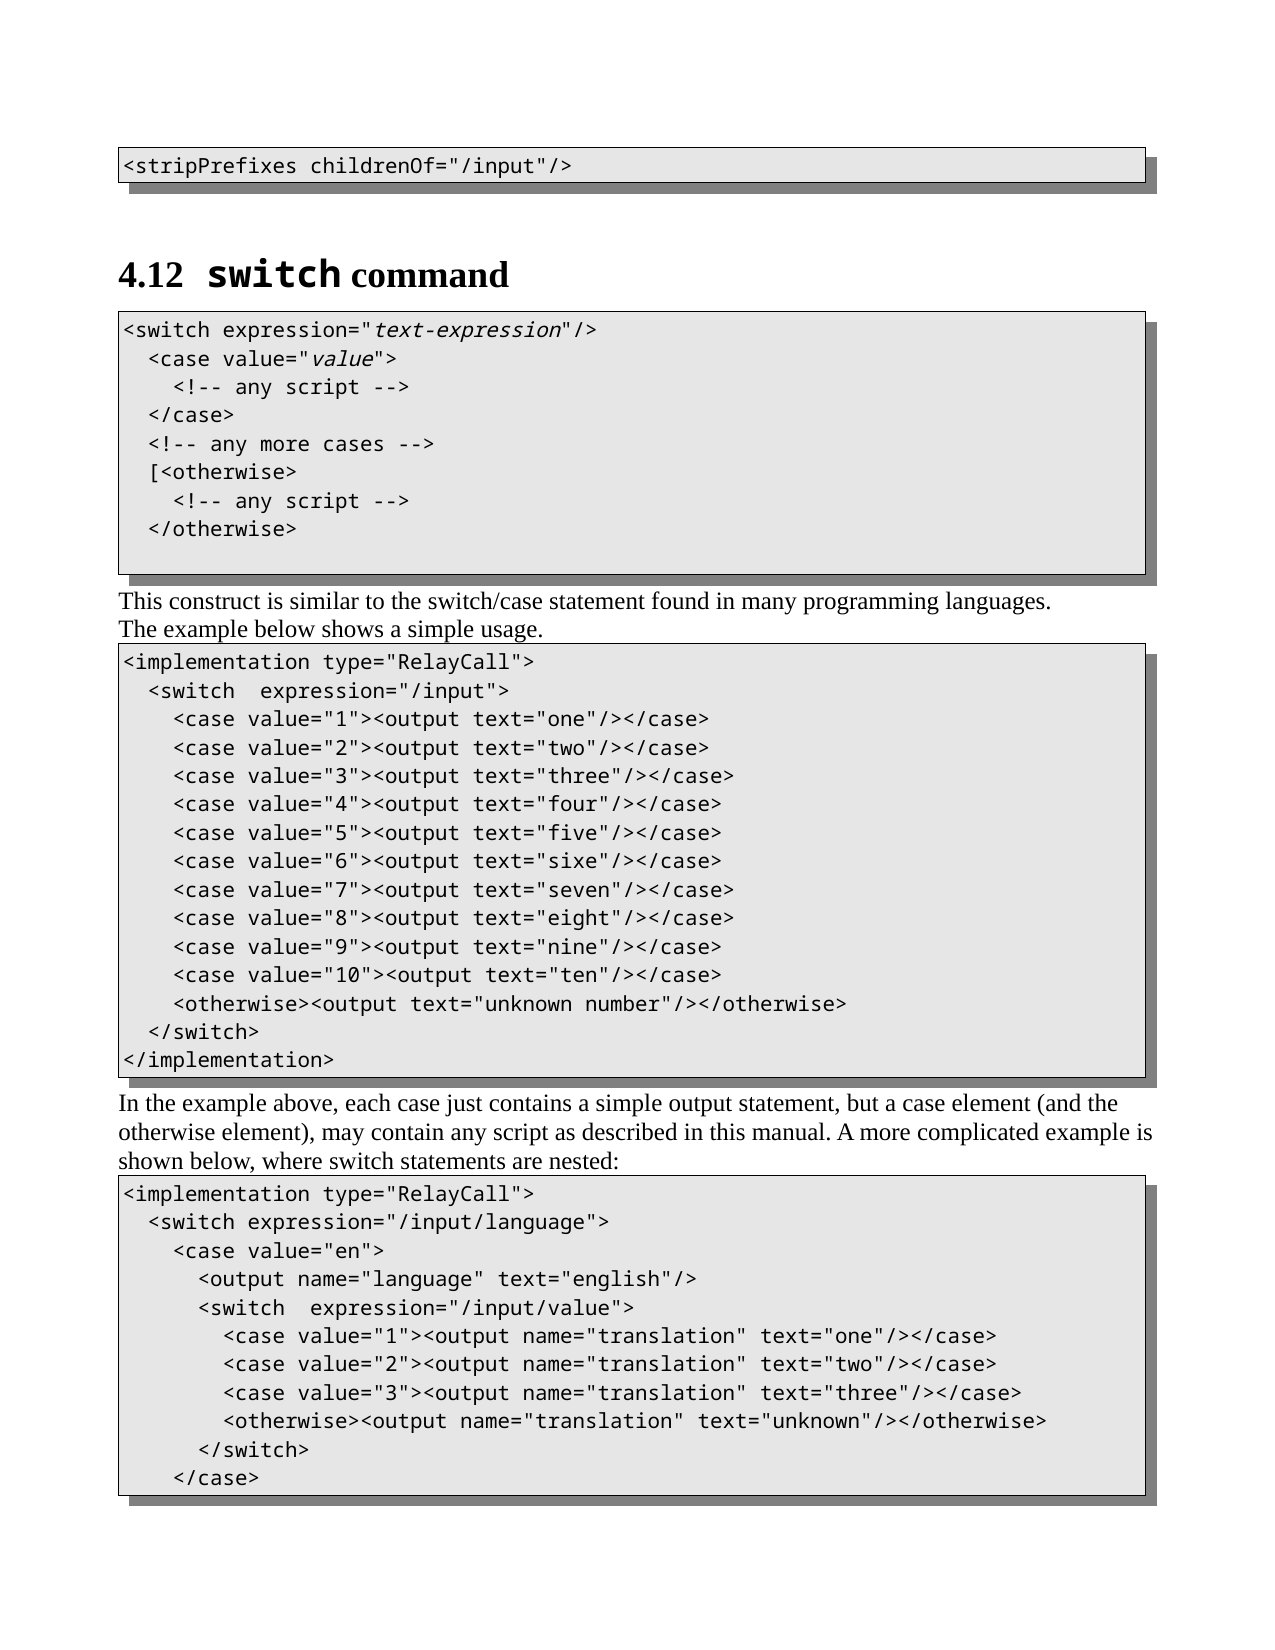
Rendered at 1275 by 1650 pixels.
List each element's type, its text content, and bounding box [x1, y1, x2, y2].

text <case value="2"><output text="two"/></case> [119, 729, 1145, 757]
text <case value="value"> [119, 340, 1145, 368]
text <case value="3"><output text="three"/></case> [119, 757, 1145, 786]
text </case> [119, 1459, 1145, 1495]
text </implementation> [119, 1041, 1145, 1077]
text <otherwise><output text="unknown number"/></otherwise> [119, 984, 1145, 1013]
text <implementation type="RelayCall"> [119, 1176, 1145, 1203]
text <case value="10"><output text="ten"/></case> [119, 956, 1145, 984]
text The example below shows a simple usage. [118, 614, 1157, 643]
text <!-- any script --> [119, 482, 1145, 510]
text In the example above, each case just contains a simple output statement, but a case element (and the otherwise element), may contain any script as described in this manual. A more complicated example is shown below, where switch statements are nested: [118, 1088, 1157, 1175]
text </otherwise> [119, 510, 1145, 539]
text <case value="3"><output name="translation" text="three"/></case> [119, 1374, 1145, 1402]
text <case value="7"><output text="seven"/></case> [119, 871, 1145, 899]
text <case value="9"><output text="nine"/></case> [119, 928, 1145, 956]
text <case value="8"><output text="eight"/></case> [119, 899, 1145, 928]
text <case value="6"><output text="sixe"/></case> [119, 842, 1145, 871]
text <implementation type="RelayCall"> [119, 644, 1145, 672]
text This construct is similar to the switch/case statement found in many programming languages. [118, 586, 1157, 614]
text <output name="language" text="english"/> [119, 1260, 1145, 1288]
text <case value="4"><output text="four"/></case> [119, 786, 1145, 814]
text </case> [119, 397, 1145, 425]
text <switch expression="/input/language"> [119, 1203, 1145, 1232]
text <switch expression="/input/value"> [119, 1288, 1145, 1317]
text <!-- any script --> [119, 368, 1145, 397]
text <switch expression="text-expression"/> [119, 312, 1145, 340]
text [<otherwise> [119, 453, 1145, 482]
text </switch> [119, 1431, 1145, 1459]
text <stripPrefixes childrenOf="/input"/> [119, 148, 1145, 182]
subtitle switch command [118, 248, 1157, 299]
text <case value="5"><output text="five"/></case> [119, 814, 1145, 842]
text <case value="1"><output name="translation" text="one"/></case> [119, 1317, 1145, 1345]
text </switch> [119, 1013, 1145, 1041]
text <case value="1"><output text="one"/></case> [119, 700, 1145, 729]
text <switch expression="/input"> [119, 672, 1145, 700]
text <case value="2"><output name="translation" text="two"/></case> [119, 1345, 1145, 1374]
text <otherwise><output name="translation" text="unknown"/></otherwise> [119, 1402, 1145, 1431]
text <case value="en"> [119, 1232, 1145, 1260]
text <!-- any more cases --> [119, 425, 1145, 453]
